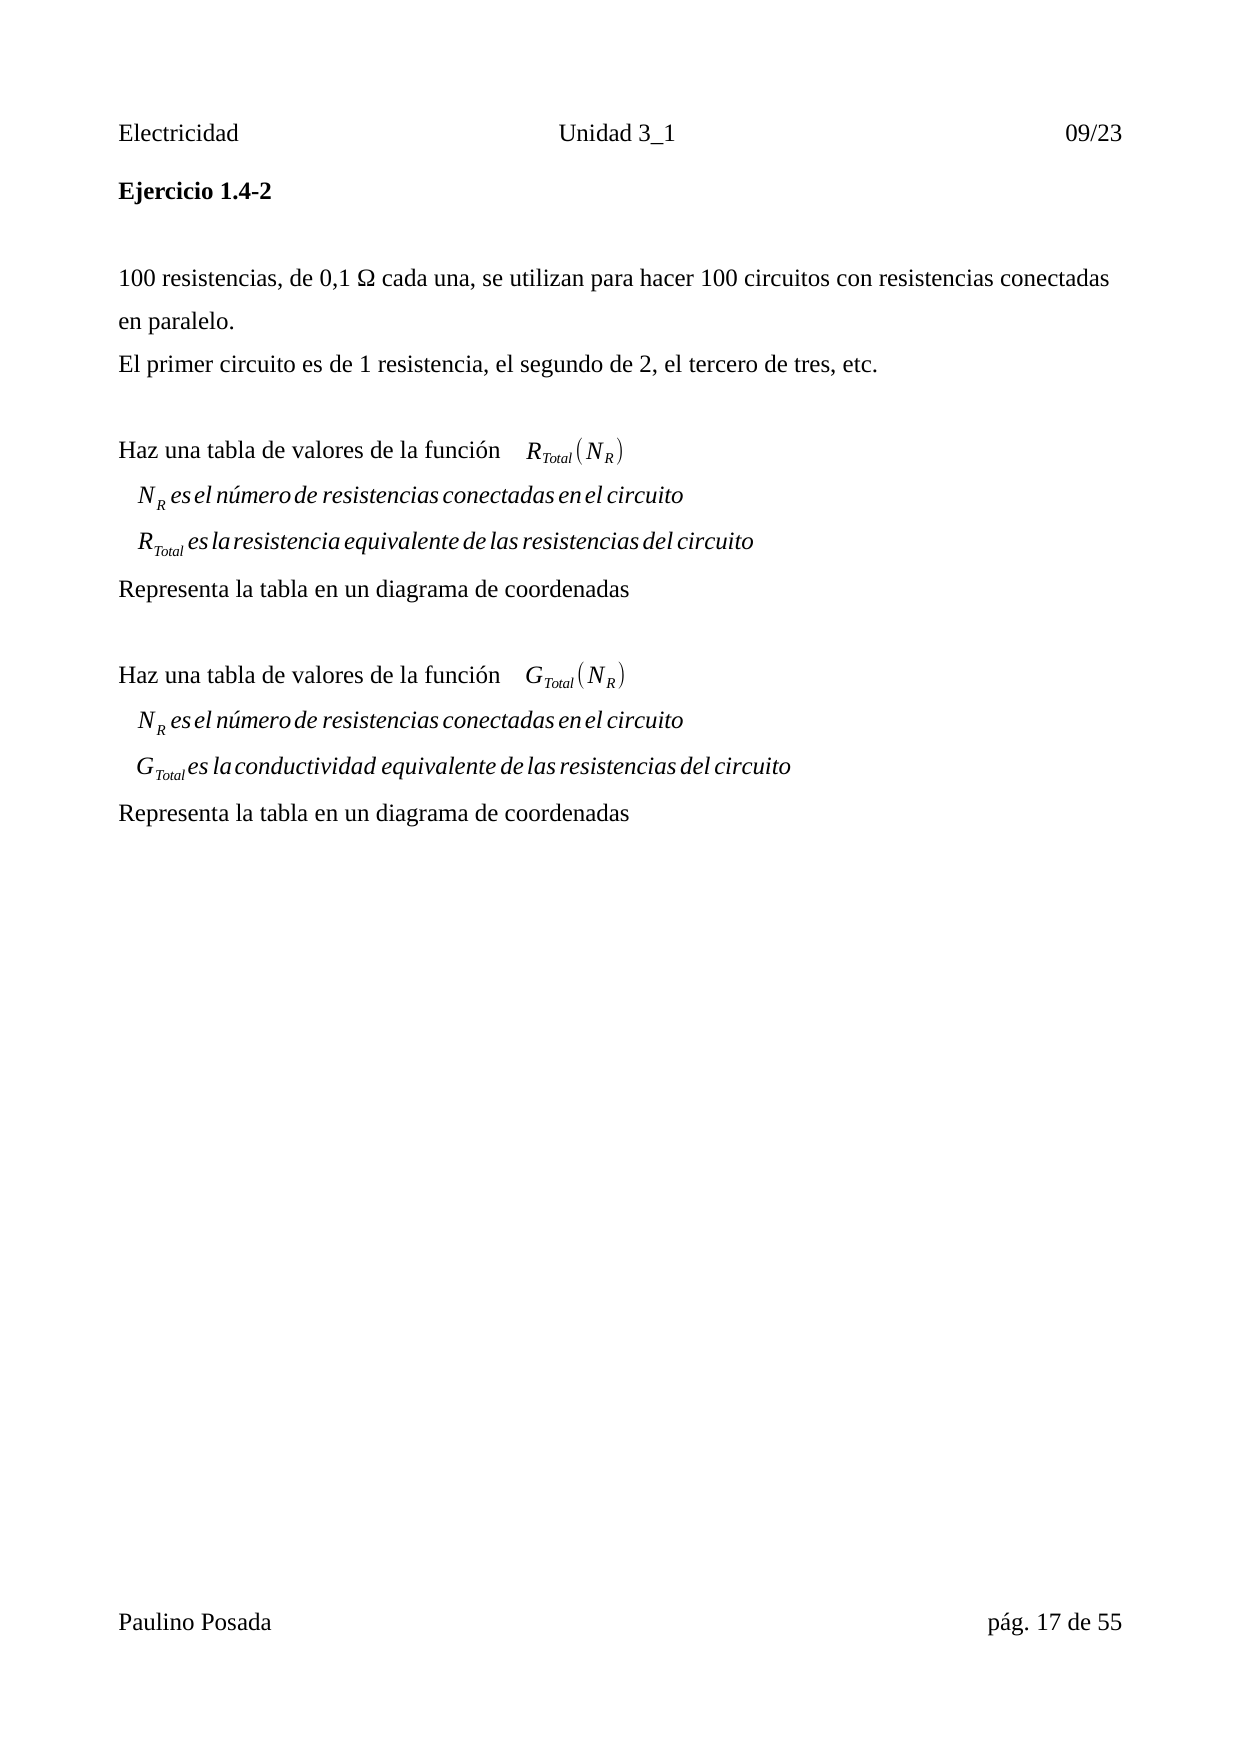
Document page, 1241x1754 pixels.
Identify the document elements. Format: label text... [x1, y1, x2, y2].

text Representa la tabla en un diagrama de coordenadas [118, 574, 1122, 602]
text Ejercicio 1.4-2 [118, 176, 1122, 205]
text Representa la tabla en un diagrama de coordenadas [118, 798, 1122, 827]
text 100 resistencias, de 0,1 Ω cada una, se utilizan para hacer 100 circuitos con resistencias conectadas en paralelo. [118, 263, 1122, 334]
text El primer circuito es de 1 resistencia, el segundo de 2, el tercero de tres, etc. [118, 349, 1122, 378]
text Haz una tabla de valores de la función [118, 660, 1122, 692]
text Haz una tabla de valores de la función [118, 435, 1122, 468]
